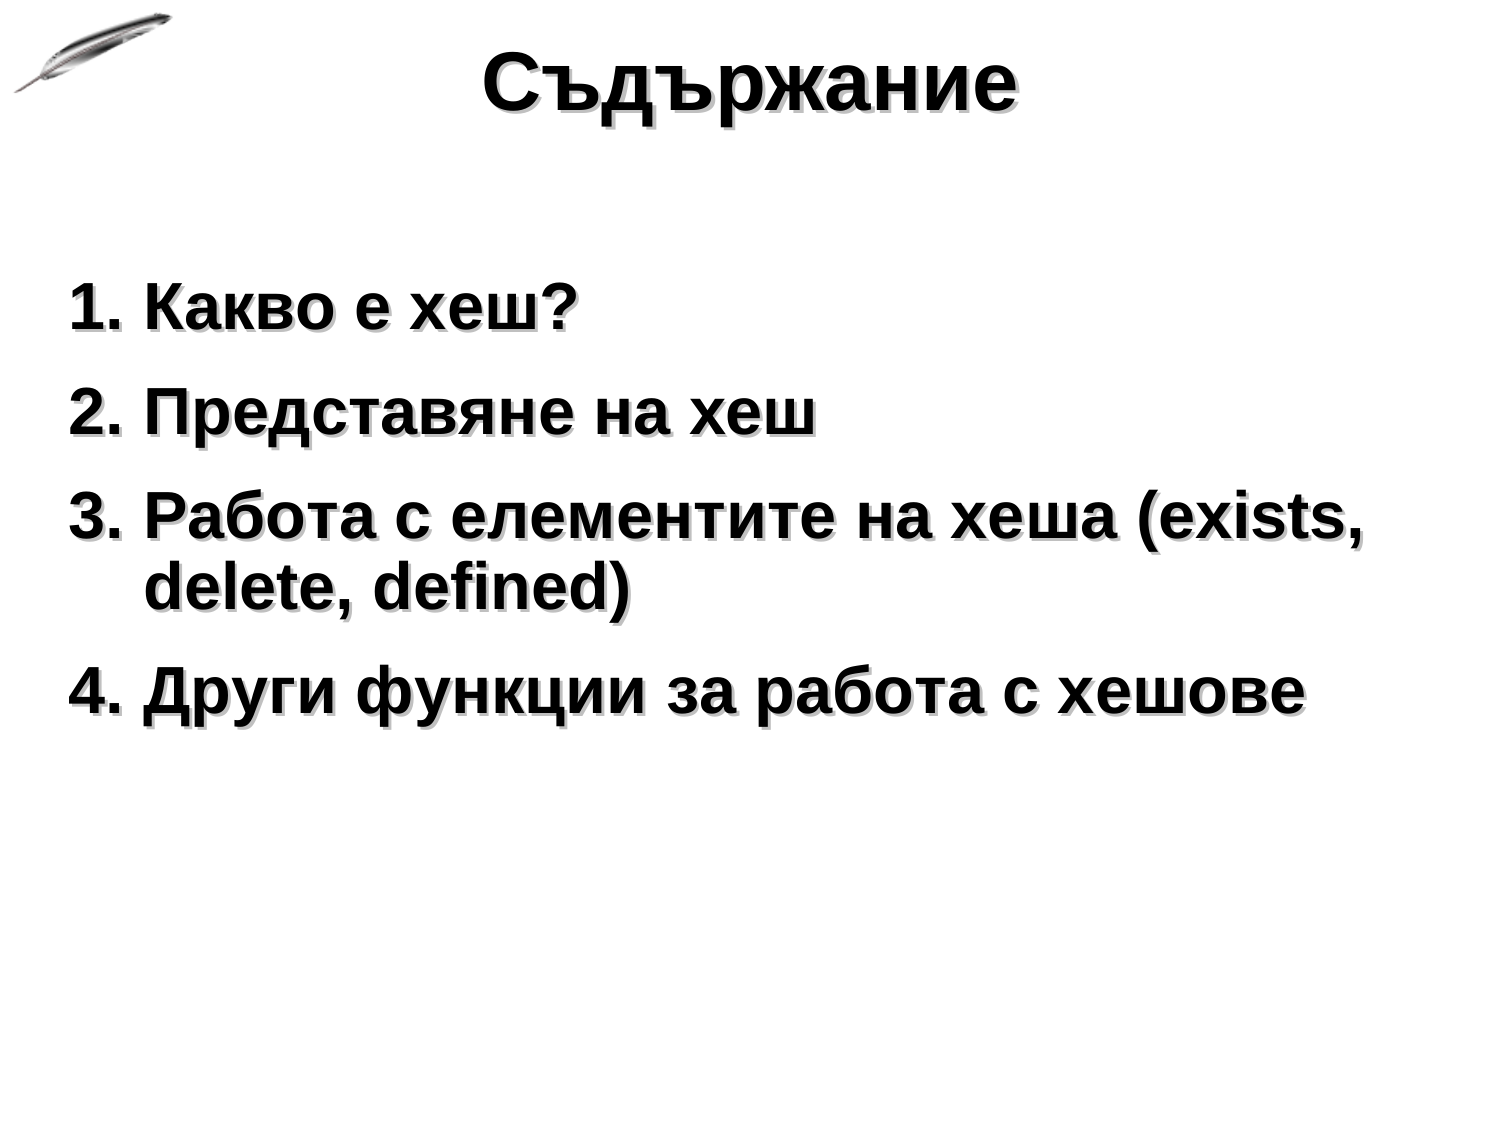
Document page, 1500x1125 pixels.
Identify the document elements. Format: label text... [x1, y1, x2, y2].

picture [10, 11, 178, 95]
list Какво е хеш? Представяне на хеш Работа с елементите на хеша (exists, delete, defined) Други функции за работа с хешове [53, 265, 1447, 1083]
title Съдържание [330, 11, 1170, 161]
